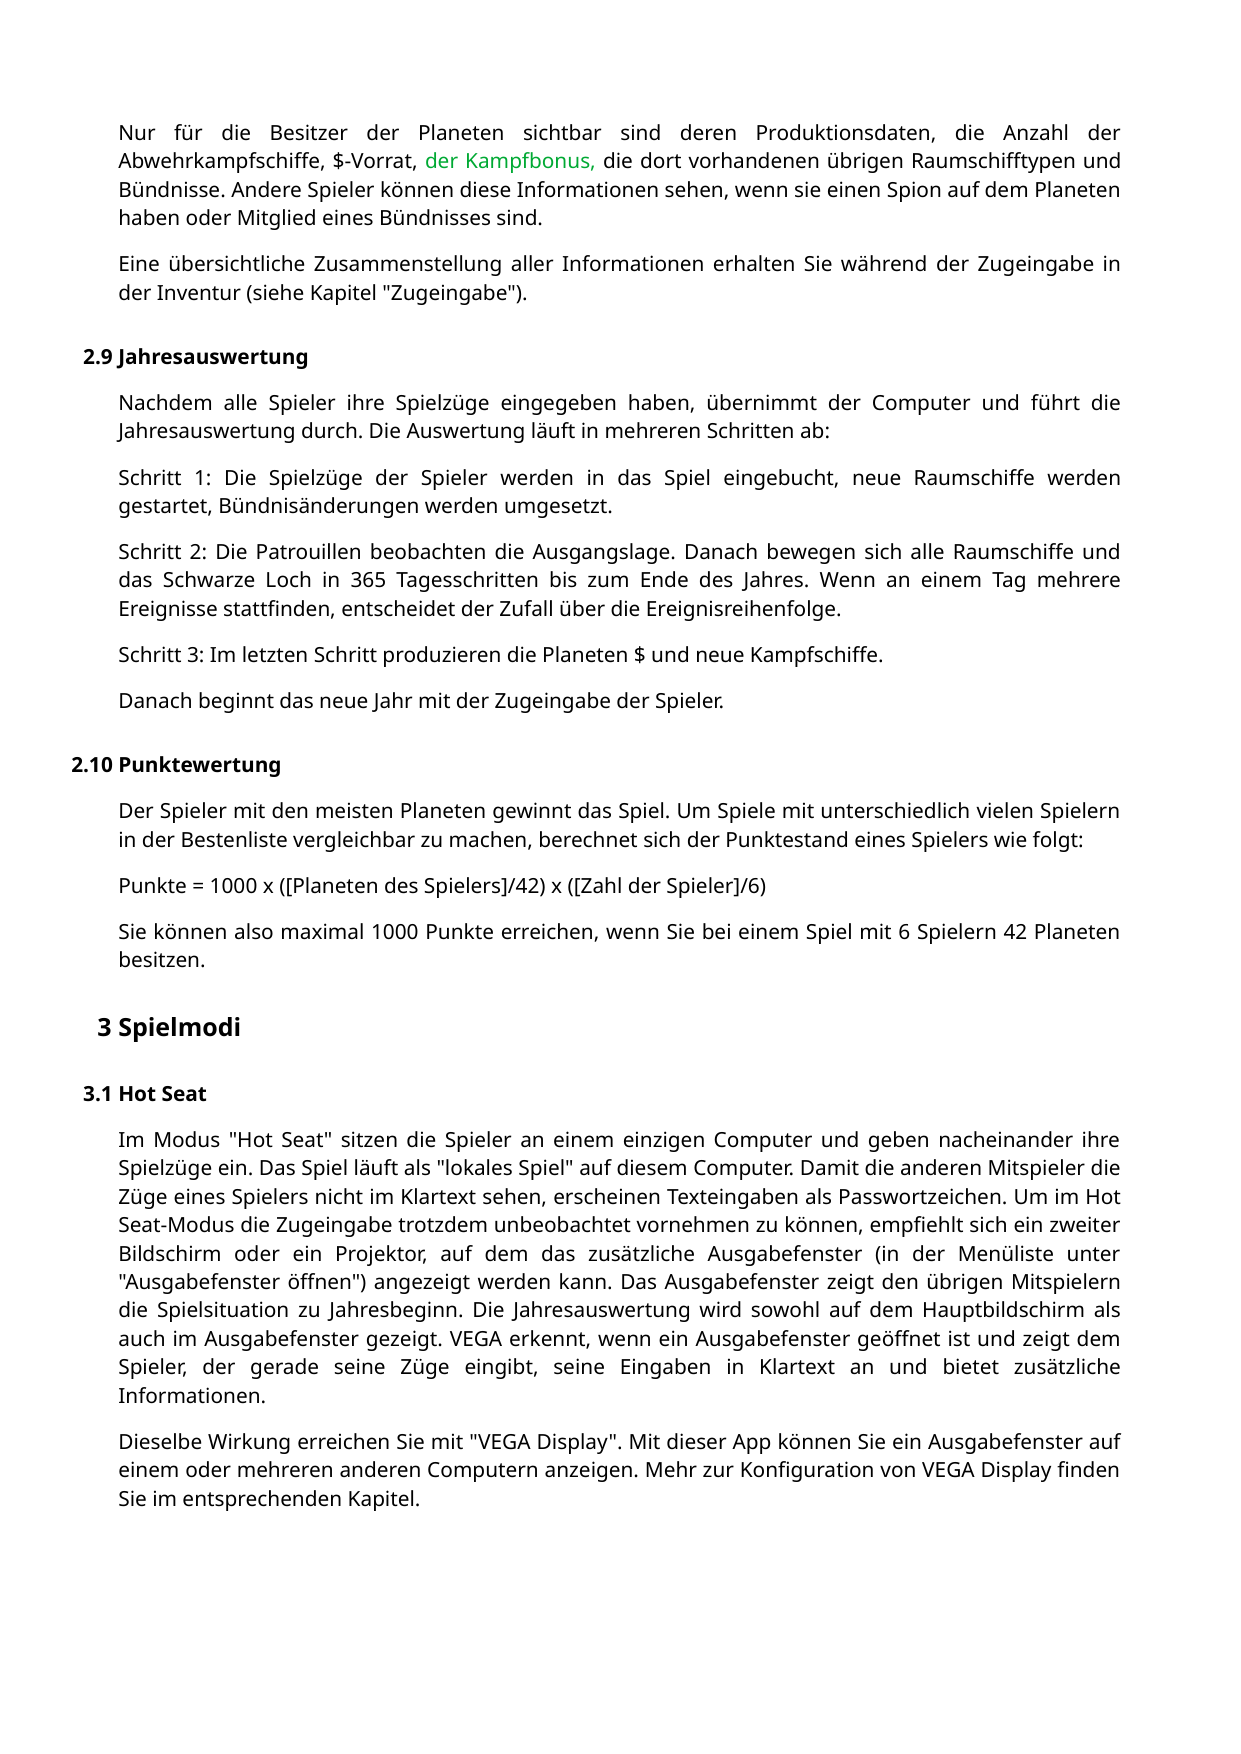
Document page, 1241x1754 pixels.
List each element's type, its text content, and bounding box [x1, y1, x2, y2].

text Nachdem alle Spieler ihre Spielzüge eingegeben haben, übernimmt der Computer und führt die Jahresauswertung durch. Die Auswertung läuft in mehreren Schritten ab: [118, 388, 1122, 445]
text Nur für die Besitzer der Planeten sichtbar sind deren Produktionsdaten, die Anzahl der Abwehrkampfschiffe, $-Vorrat, der Kampfbonus, die dort vorhandenen übrigen Raumschifftypen und Bündnisse. Andere Spieler können diese Informationen sehen, wenn sie einen Spion auf dem Planeten haben oder Mitglied eines Bündnisses sind. [118, 118, 1122, 232]
text Danach beginnt das neue Jahr mit der Zugeingabe der Spieler. [118, 686, 1122, 715]
subtitle Hot Seat [118, 1079, 1122, 1107]
text Eine übersichtliche Zusammenstellung aller Informationen erhalten Sie während der Zugeingabe in der Inventur (siehe Kapitel "Zugeingabe"). [118, 249, 1122, 306]
text Im Modus "Hot Seat" sitzen die Spieler an einem einzigen Computer und geben nacheinander ihre Spielzüge ein. Das Spiel läuft als "lokales Spiel" auf diesem Computer. Damit die anderen Mitspieler die Züge eines Spielers nicht im Klartext sehen, erscheinen Texteingaben als Passwortzeichen. Um im Hot Seat-Modus die Zugeingabe trotzdem unbeobachtet vornehmen zu können, empfiehlt sich ein zweiter Bildschirm oder ein Projektor, auf dem das zusätzliche Ausgabefenster (in der Menüliste unter "Ausgabefenster öffnen") angezeigt werden kann. Das Ausgabefenster zeigt den übrigen Mitspielern die Spielsituation zu Jahresbeginn. Die Jahresauswertung wird sowohl auf dem Hauptbildschirm als auch im Ausgabefenster gezeigt. VEGA erkennt, wenn ein Ausgabefenster geöffnet ist und zeigt dem Spieler, der gerade seine Züge eingibt, seine Eingaben in Klartext an und bietet zusätzliche Informationen. [118, 1125, 1122, 1409]
text Der Spieler mit den meisten Planeten gewinnt das Spiel. Um Spiele mit unterschiedlich vielen Spielern in der Bestenliste vergleichbar zu machen, berechnet sich der Punktestand eines Spielers wie folgt: [118, 796, 1122, 853]
text Punkte = 1000 x ([Planeten des Spielers]/42) x ([Zahl der Spieler]/6) [118, 871, 1122, 899]
subtitle Punktewertung [118, 750, 1122, 779]
subtitle Jahresauswertung [118, 342, 1122, 370]
subtitle Spielmodi [118, 1009, 1122, 1043]
text Schritt 1: Die Spielzüge der Spieler werden in das Spiel eingebucht, neue Raumschiffe werden gestartet, Bündnisänderungen werden umgesetzt. [118, 463, 1122, 519]
text Sie können also maximal 1000 Punkte erreichen, wenn Sie bei einem Spiel mit 6 Spielern 42 Planeten besitzen. [118, 917, 1122, 974]
text Schritt 2: Die Patrouillen beobachten die Ausgangslage. Danach bewegen sich alle Raumschiffe und das Schwarze Loch in 365 Tagesschritten bis zum Ende des Jahres. Wenn an einem Tag mehrere Ereignisse stattfinden, entscheidet der Zufall über die Ereignisreihenfolge. [118, 537, 1122, 622]
text Schritt 3: Im letzten Schritt produzieren die Planeten $ und neue Kampfschiffe. [118, 640, 1122, 669]
text Dieselbe Wirkung erreichen Sie mit "VEGA Display". Mit dieser App können Sie ein Ausgabefenster auf einem oder mehreren anderen Computern anzeigen. Mehr zur Konfiguration von VEGA Display finden Sie im entsprechenden Kapitel. [118, 1427, 1122, 1512]
